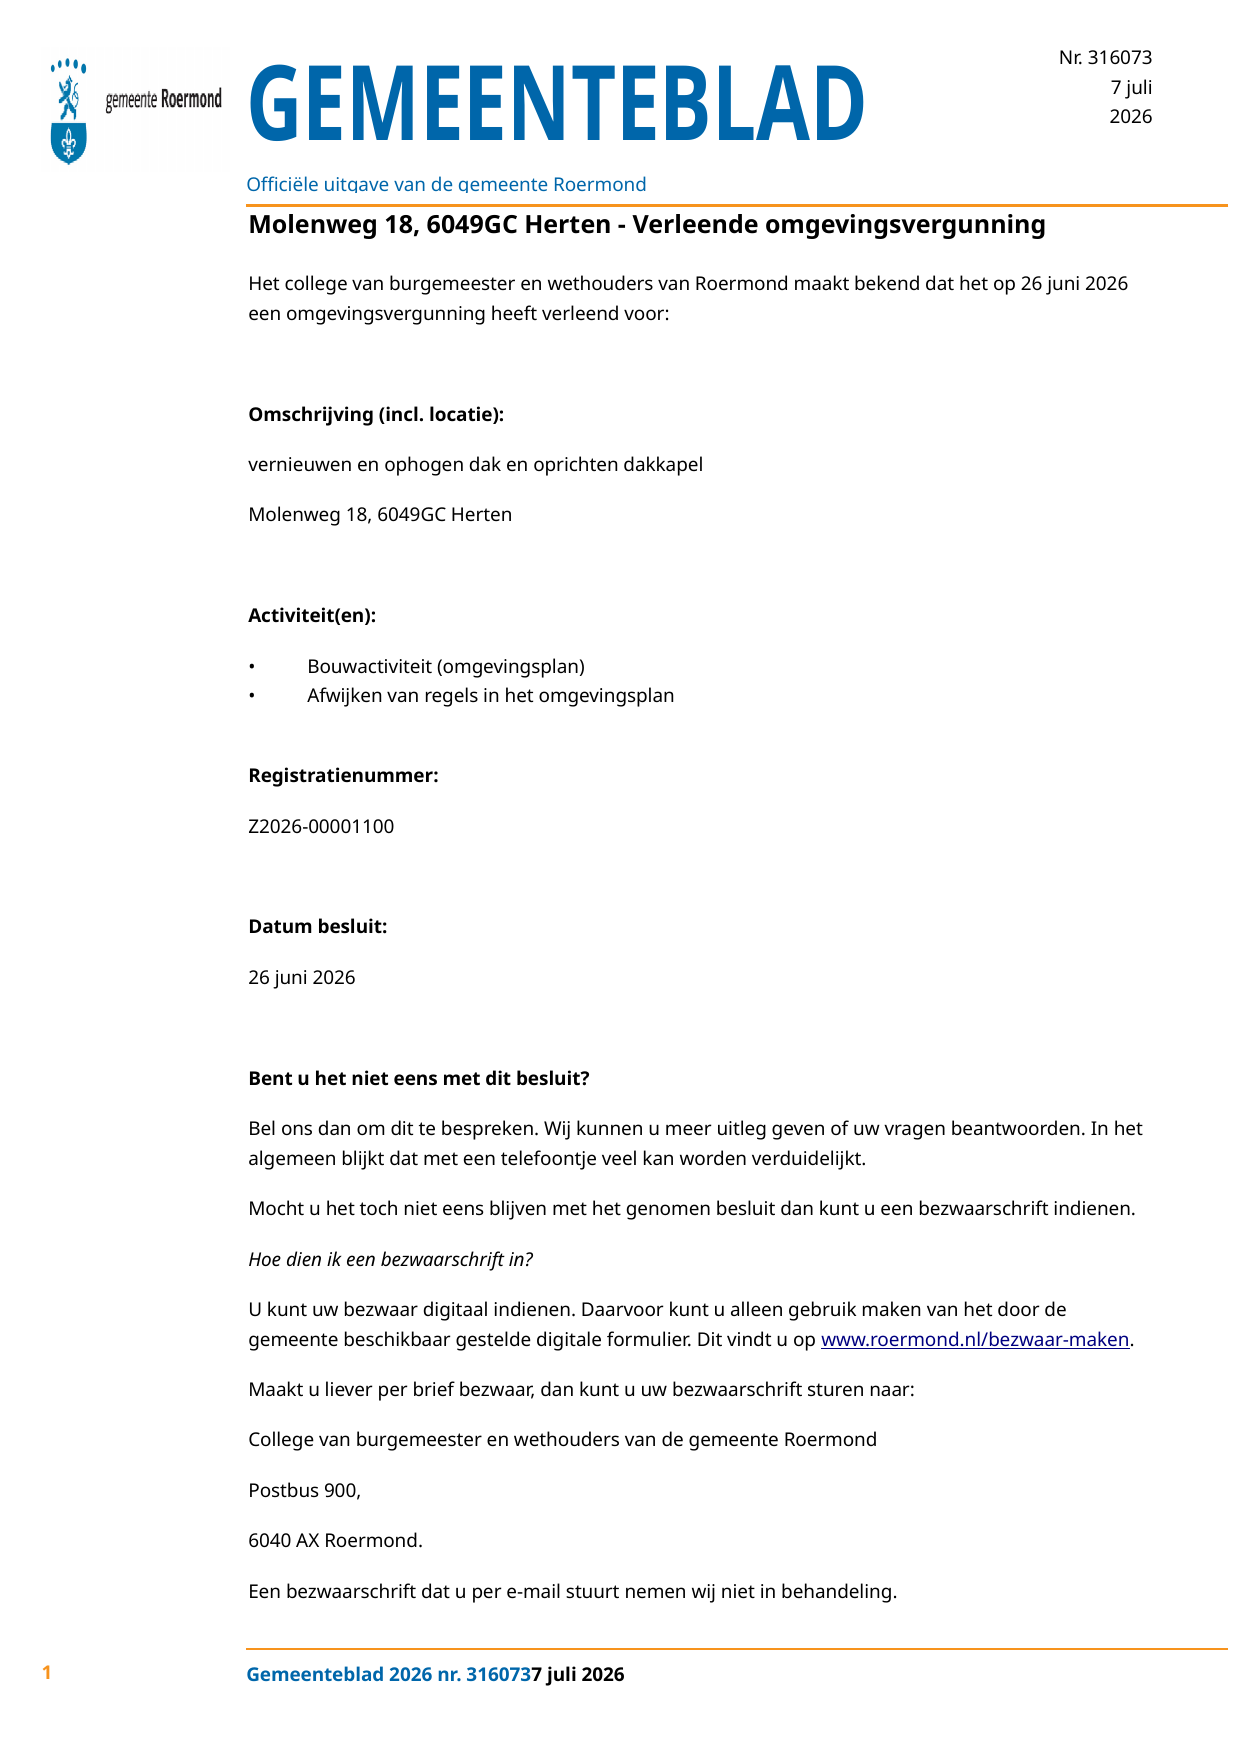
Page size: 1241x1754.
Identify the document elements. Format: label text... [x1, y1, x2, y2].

text Omschrijving (incl. locatie): [248, 401, 1152, 426]
text Bent u het niet eens met dit besluit? [248, 1065, 1152, 1091]
text Molenweg 18, 6049GC Herten - Verleende omgevingsvergunning [248, 207, 1152, 241]
text U kunt uw bezwaar digitaal indienen. Daarvoor kunt u alleen gebruik maken van het door de gemeente beschikbaar gestelde digitale formulier. Dit vindt u op www.roermond.nl/bezwaar-maken. [248, 1296, 1152, 1351]
text Mocht u het toch niet eens blijven met het genomen besluit dan kunt u een bezwaarschrift indienen. [248, 1195, 1152, 1221]
text 6040 AX Roermond. [248, 1527, 1152, 1553]
text Postbus 900, [248, 1477, 1152, 1503]
text Datum besluit: [248, 914, 1152, 939]
text Het college van burgemeester en wethouders van Roermond maakt bekend dat het op 26 juni 2026 een omgevingsvergunning heeft verleend voor: [248, 270, 1152, 326]
list Afwijken van regels in het omgevingsplan [248, 682, 1152, 708]
text Hoe dien ik een bezwaarschrift in? [248, 1246, 1152, 1271]
text Molenweg 18, 6049GC Herten [248, 502, 1152, 527]
text vernieuwen en ophogen dak en oprichten dakkapel [248, 451, 1152, 477]
text Bel ons dan om dit te bespreken. Wij kunnen u meer uitleg geven of uw vragen beantwoorden. In het algemeen blijkt dat met een telefoontje veel kan worden verduidelijkt. [248, 1115, 1152, 1171]
text Maakt u liever per brief bezwaar, dan kunt u uw bezwaarschrift sturen naar: [248, 1376, 1152, 1402]
list Bouwactiviteit (omgevingsplan) [248, 653, 1152, 678]
text Een bezwaarschrift dat u per e-mail stuurt nemen wij niet in behandeling. [248, 1578, 1152, 1603]
text Z2026-00001100 [248, 813, 1152, 838]
text College van burgemeester en wethouders van de gemeente Roermond [248, 1427, 1152, 1452]
text Registratienummer: [248, 762, 1152, 788]
text 26 juni 2026 [248, 964, 1152, 990]
picture [41, 47, 231, 172]
text Activiteit(en): [248, 602, 1152, 628]
